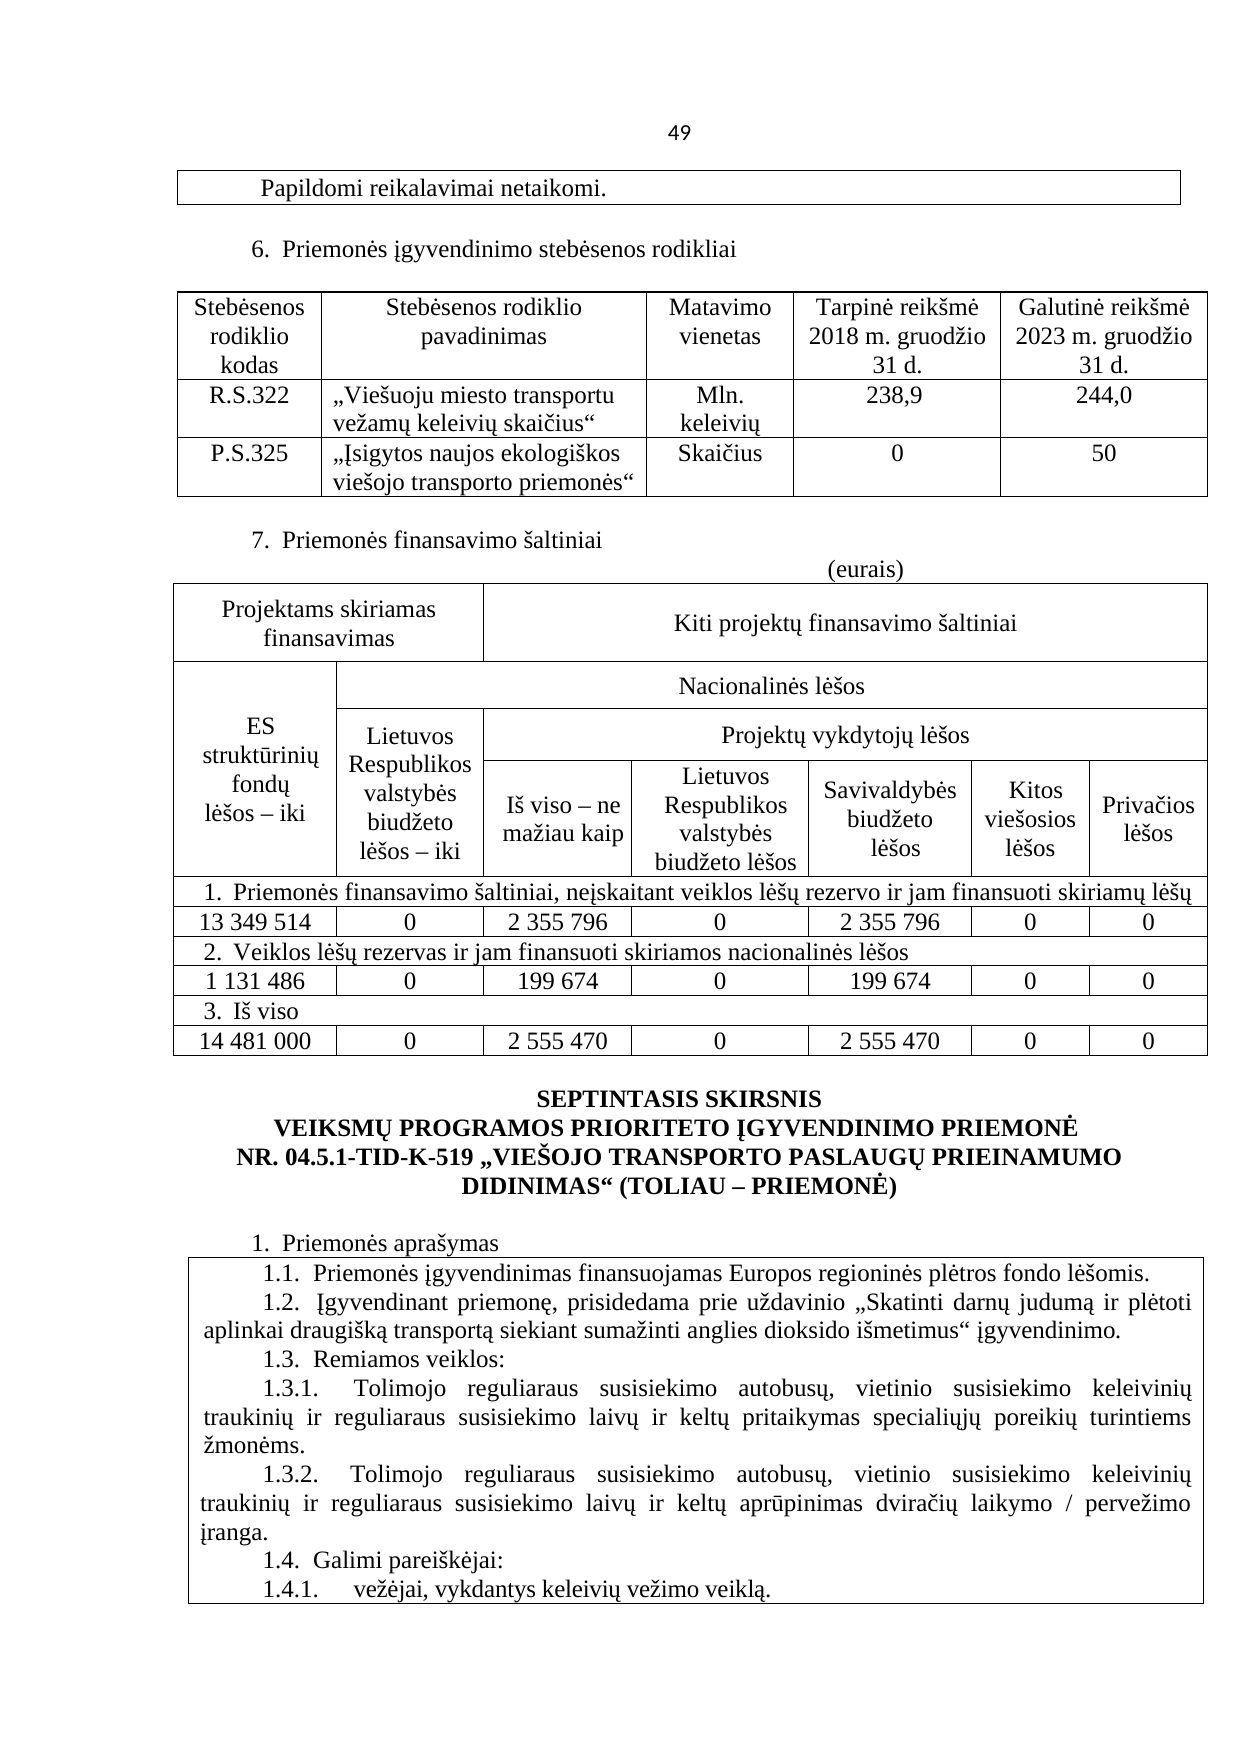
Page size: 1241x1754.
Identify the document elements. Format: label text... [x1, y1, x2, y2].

table_cell 13 349 514 [174, 907, 336, 936]
table_header Tarpinė reikšmė 2018 m. gruodžio 31 d. [794, 293, 1000, 379]
table_header Galutinė reikšmė 2023 m. gruodžio 31 d. [1001, 293, 1207, 379]
table_header Kiti projektų finansavimo šaltiniai [484, 584, 1207, 661]
table_cell R.S.322 [178, 380, 321, 437]
table_cell 0 [1090, 966, 1207, 995]
table_cell 199 674 [809, 966, 971, 995]
table_cell 0 [632, 966, 808, 995]
table_cell 2 555 470 [809, 1026, 971, 1055]
text VEIKSMŲ PROGRAMOS PRIORITETO ĮGYVENDINIMO PRIEMONĖ [177, 1113, 1181, 1142]
table_cell Projektų vykdytojų lėšos [484, 709, 1207, 760]
table_cell 1.2. Įgyvendinant priemonę, prisidedama prie uždavinio „Skatinti darnų judumą ir plėtoti aplinkai draugišką transportą siekiant sumažinti anglies dioksido išmetimus“ įgyvendinimo. [189, 1287, 1203, 1344]
table_cell 0 [337, 1026, 483, 1055]
table_cell Mln. keleivių [647, 380, 793, 437]
table_cell 238,9 [794, 380, 1000, 437]
table_cell 199 674 [484, 966, 631, 995]
table_cell 1. Priemonės finansavimo šaltiniai, neįskaitant veiklos lėšų rezervo ir jam finansuoti skiriamų lėšų [174, 877, 1207, 906]
table_cell 0 [972, 1026, 1089, 1055]
table_cell 1.4. Galimi pareiškėjai: 1.4.1. vežėjai, vykdantys keleivių vežimo veiklą. [189, 1546, 1203, 1603]
table_cell 0 [337, 907, 483, 936]
table_header Projektams skiriamas finansavimas [174, 584, 483, 661]
table_cell 2 355 796 [484, 907, 631, 936]
table_cell 3. Iš viso [174, 996, 1207, 1025]
table_cell 14 481 000 [174, 1026, 336, 1055]
table_cell 0 [794, 438, 1000, 496]
text NR. 04.5.1-TID-K-519 „viešojo transporto paslaugų prieinamumo didinimas“ (TOLIAU – priemonė) [177, 1142, 1181, 1199]
text Papildomi reikalavimai netaikomi. [178, 171, 1180, 204]
text (eurais) [177, 554, 904, 583]
table_cell P.S.325 [178, 438, 321, 496]
table_cell Kitos viešosios lėšos [972, 761, 1089, 876]
table_cell 50 [1001, 438, 1207, 496]
table_cell 0 [1090, 1026, 1207, 1055]
table_cell 244,0 [1001, 380, 1207, 437]
table_cell 2. Veiklos lėšų rezervas ir jam finansuoti skiriamos nacionalinės lėšos [174, 937, 1207, 965]
table_cell 2 355 796 [809, 907, 971, 936]
table_cell 1.3. Remiamos veiklos: 1.3.1. Tolimojo reguliaraus susisiekimo autobusų, vietinio susisiekimo keleivinių traukinių ir reguliaraus susisiekimo laivų ir keltų pritaikymas specialiųjų poreikių turintiems žmonėms. 1.3.2. Tolimojo reguliaraus susisiekimo autobusų, vietinio susisiekimo keleivinių traukinių ir reguliaraus susisiekimo laivų ir keltų aprūpinimas dviračių laikymo / pervežimo įranga. [189, 1344, 1203, 1546]
table_cell Savivaldybės biudžeto lėšos [809, 761, 971, 876]
table_cell Privačios lėšos [1090, 761, 1207, 876]
table_cell 0 [1090, 907, 1207, 936]
table_cell „Viešuoju miesto transportu vežamų keleivių skaičius“ [322, 380, 646, 437]
table_cell Lietuvos Respublikos valstybės biudžeto lėšos – iki [337, 709, 483, 876]
table_cell 0 [972, 966, 1089, 995]
table_cell Lietuvos Respublikos valstybės biudžeto lėšos [632, 761, 808, 876]
table_cell Nacionalinės lėšos [337, 662, 1207, 708]
table_cell ES struktūrinių fondų lėšos – iki [174, 662, 336, 876]
table_header Matavimo vienetas [647, 293, 793, 379]
table_cell 0 [337, 966, 483, 995]
table_cell 0 [972, 907, 1089, 936]
table_cell 0 [632, 1026, 808, 1055]
table_cell Skaičius [647, 438, 793, 496]
text 7. Priemonės finansavimo šaltiniai [251, 526, 1181, 554]
text SEPTINTASIS SKIRSNIS [177, 1084, 1181, 1113]
table_header Stebėsenos rodiklio kodas [178, 293, 321, 379]
table_header Stebėsenos rodiklio pavadinimas [322, 293, 646, 379]
table_cell 1 131 486 [174, 966, 336, 995]
text 6. Priemonės įgyvendinimo stebėsenos rodikliai [251, 234, 1181, 263]
table_header 1.1. Priemonės įgyvendinimas finansuojamas Europos regioninės plėtros fondo lėšomis. [189, 1258, 1203, 1287]
table_cell 2 555 470 [484, 1026, 631, 1055]
table_cell Iš viso – ne mažiau kaip [484, 761, 631, 876]
table_cell „Įsigytos naujos ekologiškos viešojo transporto priemonės“ [322, 438, 646, 496]
text 1. Priemonės aprašymas [251, 1228, 1181, 1257]
table_cell 0 [632, 907, 808, 936]
